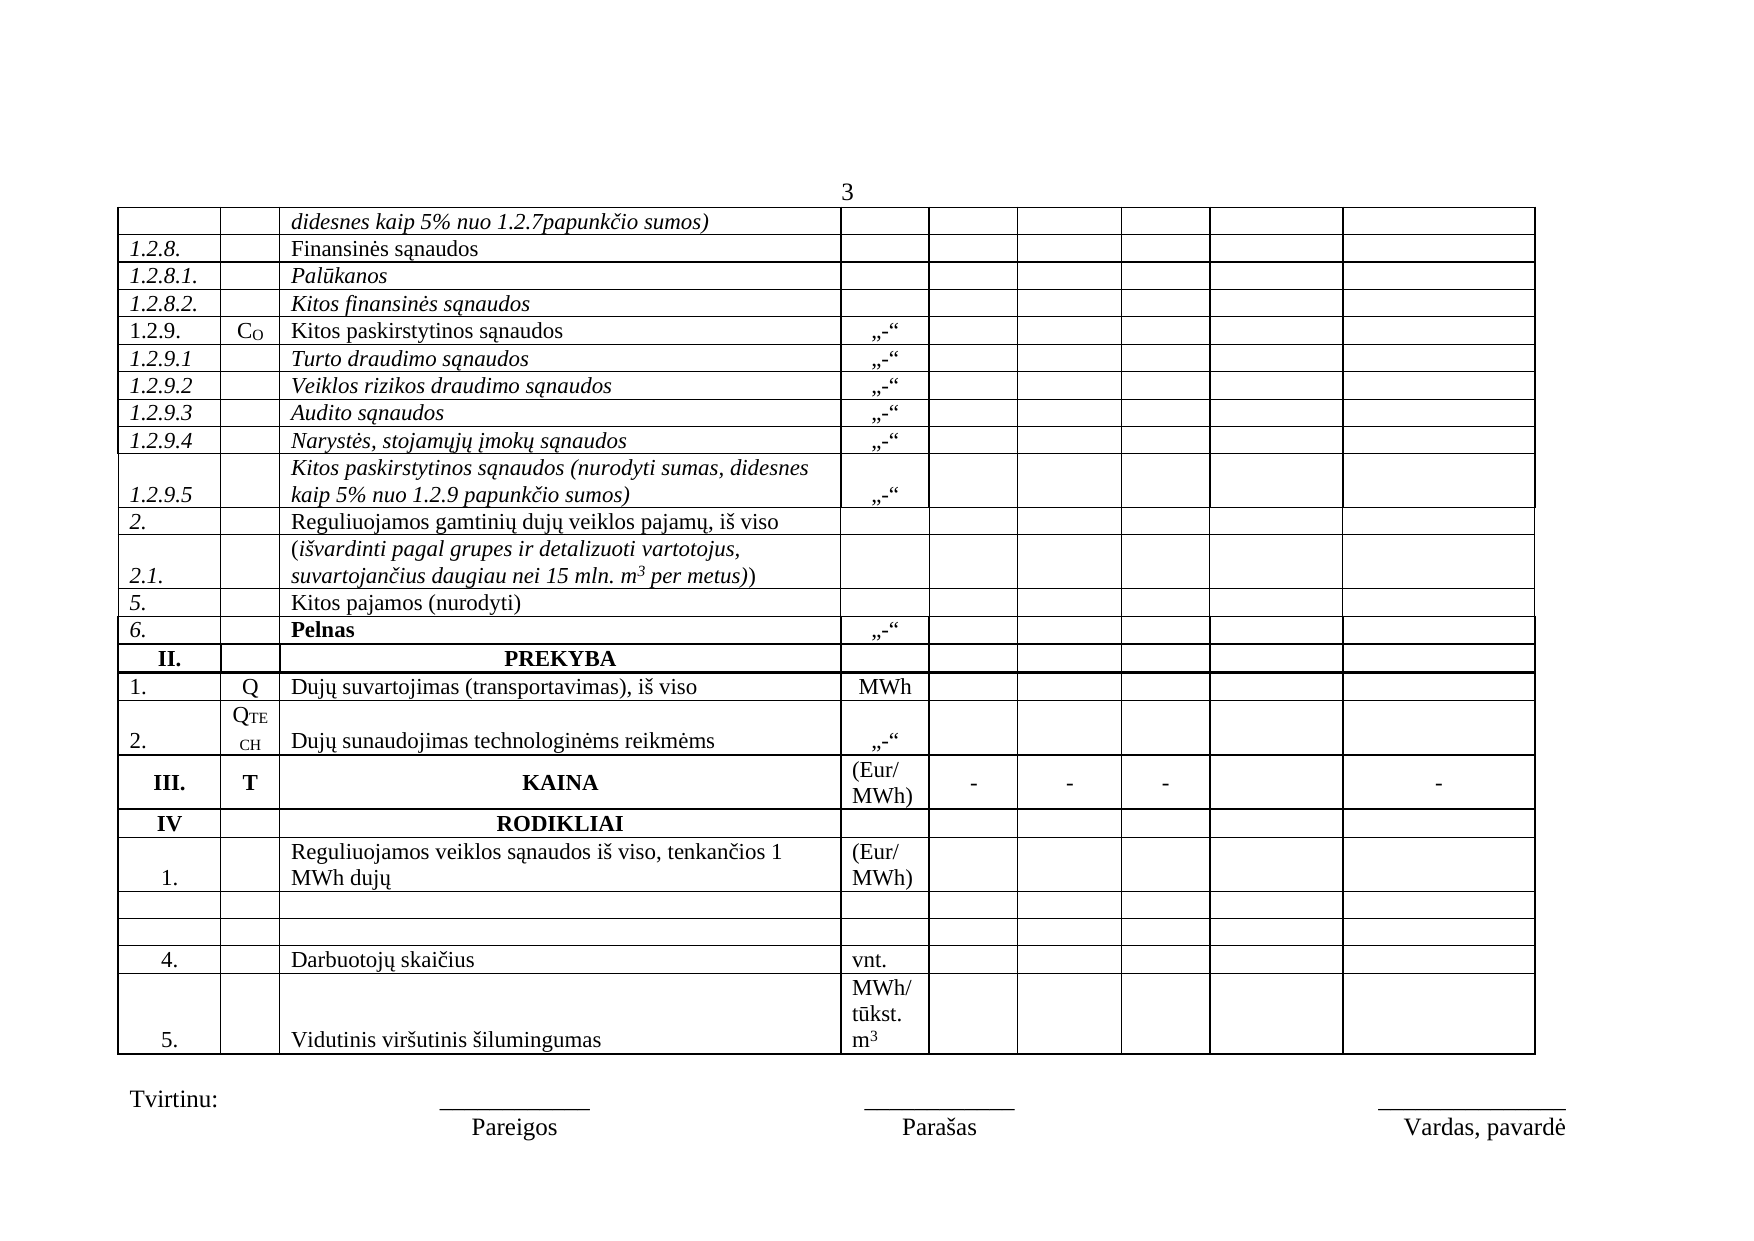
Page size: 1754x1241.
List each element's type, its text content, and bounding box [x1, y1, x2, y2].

table_cell [1211, 235, 1342, 261]
table_cell [930, 645, 1017, 671]
table_header ____________ Pareigos [302, 1084, 727, 1141]
table_cell [221, 345, 279, 371]
table_cell Dujų suvartojimas (transportavimas), iš viso [280, 674, 840, 700]
table_cell [841, 508, 929, 534]
table_cell [1018, 701, 1121, 753]
table_cell CO [221, 317, 279, 344]
table_cell [1211, 674, 1342, 700]
table_cell [221, 427, 279, 453]
table_cell „-“ [842, 317, 928, 344]
table_cell [1018, 645, 1121, 671]
table_cell Veiklos rizikos draudimo sąnaudos [280, 372, 840, 398]
table_cell 1.2.8.1. [119, 263, 220, 289]
table_cell MWh [842, 674, 928, 700]
table_cell [1122, 919, 1209, 945]
table_cell [1018, 290, 1121, 316]
table_cell 1.2.9.5 [119, 454, 220, 507]
table_cell 1. [119, 674, 220, 700]
table_cell [1211, 838, 1342, 891]
table_cell [1122, 974, 1209, 1053]
table_cell [1211, 427, 1342, 453]
table_cell [1122, 589, 1209, 616]
table_cell [930, 454, 1017, 507]
table_header Tvirtinu: [118, 1084, 302, 1141]
table_cell [280, 892, 840, 918]
table_cell [221, 892, 279, 918]
table_cell [1211, 400, 1342, 426]
table_cell RODIKLIAI [280, 810, 840, 837]
table_cell [930, 919, 1017, 945]
table_cell [1211, 317, 1342, 344]
table_cell [1211, 701, 1342, 753]
table_cell [841, 589, 929, 616]
table_cell III. [119, 756, 220, 808]
table_cell [221, 454, 279, 507]
table_cell „-“ [842, 617, 928, 643]
table_cell [1018, 235, 1121, 261]
table_cell [1018, 263, 1121, 289]
table_cell [1344, 427, 1534, 453]
table_cell [930, 235, 1017, 261]
table_cell [1344, 263, 1534, 289]
table_cell [930, 701, 1017, 753]
table_cell 4. [119, 946, 220, 973]
table_cell 5. [119, 974, 220, 1053]
table_cell [1122, 645, 1209, 671]
table_cell 1.2.8.2. [119, 290, 220, 316]
table_cell [841, 535, 929, 588]
table_cell Kitos finansinės sąnaudos [280, 290, 840, 316]
table_cell [1211, 946, 1342, 973]
table_cell [1122, 317, 1209, 344]
table_cell 1.2.9.4 [119, 427, 220, 453]
table_cell [221, 589, 279, 616]
table_cell MWh/tūkst. m3 [842, 974, 928, 1053]
table_cell [930, 508, 1017, 534]
table_cell [1122, 674, 1209, 700]
table_cell 1.2.9. [119, 317, 220, 344]
table_cell IV [119, 810, 220, 837]
table_cell Finansinės sąnaudos [280, 235, 840, 261]
table_cell [1018, 535, 1121, 588]
table_cell [1122, 838, 1209, 891]
table_cell [1018, 400, 1121, 426]
table_cell [930, 427, 1017, 453]
table_cell [1211, 454, 1342, 507]
table_cell [1344, 701, 1534, 753]
table_cell [1122, 617, 1209, 643]
table_cell [1343, 589, 1534, 616]
table_cell [842, 645, 928, 671]
table_cell [221, 974, 279, 1053]
table_cell [1211, 974, 1342, 1053]
table_cell [1344, 235, 1534, 261]
table_cell [1122, 701, 1209, 753]
table_cell 1.2.9.2 [119, 372, 220, 398]
table_cell 1.2.9.3 [119, 400, 220, 426]
table_cell - [1344, 756, 1534, 808]
table_cell [221, 810, 279, 837]
table_cell [842, 892, 928, 918]
table_cell [1018, 427, 1121, 453]
table_cell KAINA [280, 756, 840, 808]
table_cell [1211, 617, 1342, 643]
table_cell [1122, 400, 1209, 426]
table_cell [1122, 372, 1209, 398]
table_cell [930, 617, 1017, 643]
table_cell [1211, 290, 1342, 316]
table_cell 2.1. [119, 535, 220, 588]
table_cell Pelnas [280, 617, 840, 643]
table_cell [930, 535, 1017, 588]
table_cell [930, 946, 1017, 973]
table_cell [930, 589, 1017, 616]
table_cell Dujų sunaudojimas technologinėms reikmėms [280, 701, 840, 753]
table_cell [119, 919, 220, 945]
table_cell [1018, 919, 1121, 945]
table_cell [1018, 974, 1121, 1053]
table_cell [119, 892, 220, 918]
table_cell Kitos pajamos (nurodyti) [280, 589, 840, 616]
table_cell [1344, 317, 1534, 344]
table_cell [1211, 756, 1342, 808]
table_cell [1344, 345, 1534, 371]
table_cell [1210, 508, 1342, 534]
table_cell [1344, 974, 1534, 1053]
table_cell [930, 290, 1017, 316]
table_cell [1344, 838, 1534, 891]
table_cell Kitos paskirstytinos sąnaudos [280, 317, 840, 344]
table_cell „-“ [842, 345, 928, 371]
table_cell [1122, 263, 1209, 289]
table_cell 2. [119, 508, 220, 534]
table_cell [1122, 892, 1209, 918]
table_cell [1018, 589, 1121, 616]
table_cell „-“ [842, 701, 928, 753]
table_cell (išvardinti pagal grupes ir detalizuoti vartotojus, suvartojančius daugiau nei 15 mln. m3 per metus)) [280, 535, 840, 588]
table_cell [1018, 454, 1121, 507]
table_cell (Eur/MWh) [842, 756, 928, 808]
table_cell [842, 263, 928, 289]
table_cell [930, 400, 1017, 426]
table_cell [1018, 892, 1121, 918]
table_cell [1122, 810, 1209, 837]
table_cell [930, 208, 1017, 234]
table_cell 1.2.9.1 [119, 345, 220, 371]
table_cell [1018, 317, 1121, 344]
table_cell [842, 810, 928, 837]
table_cell PREKYBA [281, 645, 840, 671]
table_cell [1122, 535, 1209, 588]
table_cell [280, 919, 840, 945]
table_cell - [1018, 756, 1121, 808]
table_cell [1211, 892, 1342, 918]
table_cell [221, 535, 279, 588]
table_cell [930, 974, 1017, 1053]
table_cell Darbuotojų skaičius [280, 946, 840, 973]
table_cell „-“ [842, 372, 928, 398]
table_cell [1344, 372, 1534, 398]
table_cell „-“ [842, 454, 928, 507]
table_cell [1344, 674, 1534, 700]
table_cell Palūkanos [280, 263, 840, 289]
table_cell [1344, 645, 1534, 671]
table_cell [1018, 208, 1121, 234]
table_cell [1211, 345, 1342, 371]
table_cell Turto draudimo sąnaudos [280, 345, 840, 371]
table_cell Audito sąnaudos [280, 400, 840, 426]
table_cell [1210, 589, 1342, 616]
table_cell 1.2.8. [119, 235, 220, 261]
table_cell [221, 235, 279, 261]
table_cell [1122, 345, 1209, 371]
table_cell [1018, 674, 1121, 700]
table_cell Kitos paskirstytinos sąnaudos (nurodyti sumas, didesnes kaip 5% nuo 1.2.9 papunkčio sumos) [280, 454, 840, 507]
table_cell [1018, 617, 1121, 643]
table_cell [930, 263, 1017, 289]
table_cell [1018, 508, 1121, 534]
table_header _______________ Vardas, pavardė [1152, 1084, 1577, 1141]
table_cell [1211, 208, 1342, 234]
table_cell [221, 617, 279, 643]
table_cell [1122, 508, 1209, 534]
table_cell [221, 400, 279, 426]
table_cell [842, 919, 928, 945]
table_cell [1018, 838, 1121, 891]
table_cell Reguliuojamos gamtinių dujų veiklos pajamų, iš viso [280, 508, 840, 534]
table_cell „-“ [842, 400, 928, 426]
table_cell [930, 838, 1017, 891]
table_cell QTECH [221, 701, 279, 753]
table_cell [930, 317, 1017, 344]
table_cell [1018, 946, 1121, 973]
table_cell vnt. [842, 946, 928, 973]
table_cell [119, 208, 220, 234]
table_cell 5. [119, 589, 220, 616]
table_cell (Eur/MWh) [842, 838, 928, 891]
table_cell Q [221, 674, 279, 700]
table_cell [1343, 535, 1534, 588]
table_cell - [930, 756, 1017, 808]
table_cell [1211, 645, 1342, 671]
table_cell II. [119, 645, 220, 671]
table_cell Reguliuojamos veiklos sąnaudos iš viso, tenkančios 1 MWh dujų [280, 838, 840, 891]
table_cell [1018, 345, 1121, 371]
table_cell [221, 290, 279, 316]
table_cell [930, 345, 1017, 371]
table_cell - [1122, 756, 1209, 808]
table_cell [1344, 810, 1534, 837]
table_cell Narystės, stojamųjų įmokų sąnaudos [280, 427, 840, 453]
table_cell [1211, 263, 1342, 289]
table_cell [930, 372, 1017, 398]
table_cell [1018, 810, 1121, 837]
table_cell [930, 892, 1017, 918]
table_cell [222, 645, 279, 671]
table_cell [1211, 919, 1342, 945]
table_cell [1122, 454, 1209, 507]
table_cell [221, 263, 279, 289]
table_cell T [221, 756, 279, 808]
table_cell 6. [119, 617, 220, 643]
table_cell [842, 290, 928, 316]
table_cell [842, 235, 928, 261]
table_cell [1344, 400, 1534, 426]
table_cell [1211, 372, 1342, 398]
table_cell [1344, 919, 1534, 945]
table_cell [1018, 372, 1121, 398]
table_cell [1343, 508, 1534, 534]
table_cell [1344, 946, 1534, 973]
table_cell [221, 946, 279, 973]
table_cell [1344, 208, 1534, 234]
table_cell [1122, 427, 1209, 453]
table_cell [1210, 535, 1342, 588]
table_cell [930, 674, 1017, 700]
table_cell [1344, 892, 1534, 918]
table_cell [842, 208, 928, 234]
table_cell [1122, 208, 1209, 234]
table_cell 1. [119, 838, 220, 891]
table_cell [930, 810, 1017, 837]
table_cell [221, 508, 279, 534]
table_cell [221, 208, 279, 234]
table_cell [1122, 235, 1209, 261]
table_cell [1344, 454, 1534, 507]
table_header ____________ Parašas [727, 1084, 1152, 1141]
table_cell [1122, 946, 1209, 973]
table_cell [221, 919, 279, 945]
table_cell didesnes kaip 5% nuo 1.2.7papunkčio sumos) [280, 208, 840, 234]
table_cell „-“ [842, 427, 928, 453]
table_cell Vidutinis viršutinis šilumingumas [280, 974, 840, 1053]
table_cell [1211, 810, 1342, 837]
table_cell [1122, 290, 1209, 316]
table_cell 2. [119, 701, 220, 753]
table_cell [221, 372, 279, 398]
table_cell [1344, 617, 1534, 643]
table_cell [1344, 290, 1534, 316]
table_cell [221, 838, 279, 891]
